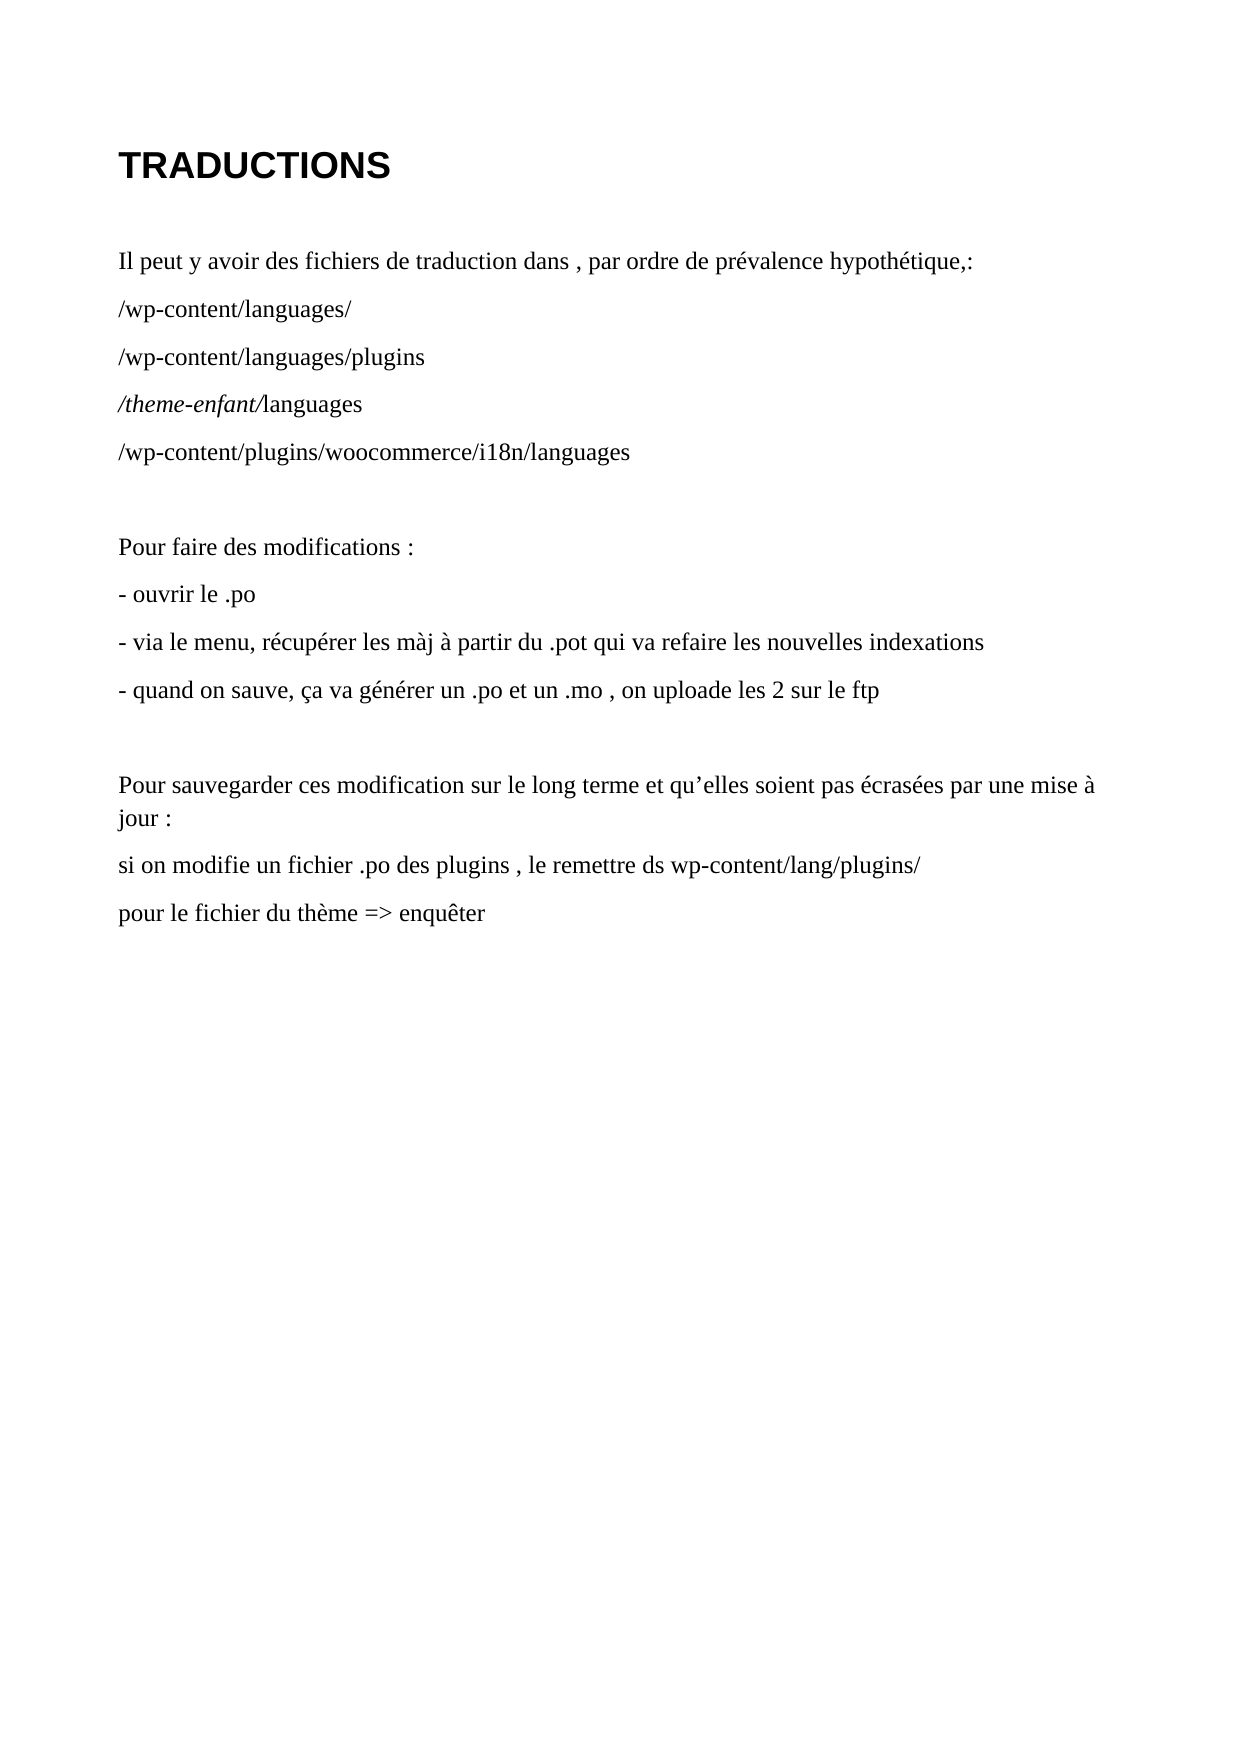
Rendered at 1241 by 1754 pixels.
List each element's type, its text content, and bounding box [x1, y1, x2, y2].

text - ouvrir le .po [118, 579, 1122, 608]
text /wp-content/languages/plugins [118, 342, 1122, 370]
text pour le fichier du thème => enquêter [118, 898, 1122, 927]
text /theme-enfant/languages [118, 389, 1122, 418]
text - via le menu, récupérer les màj à partir du .pot qui va refaire les nouvelles indexations [118, 627, 1122, 656]
text Il peut y avoir des fichiers de traduction dans , par ordre de prévalence hypothétique,: [118, 246, 1122, 275]
text si on modifie un fichier .po des plugins , le remettre ds wp-content/lang/plugins/ [118, 851, 1122, 879]
subtitle TRADUCTIONS [118, 143, 1122, 186]
text /wp-content/languages/ [118, 294, 1122, 323]
text /wp-content/plugins/woocommerce/i18n/languages [118, 437, 1122, 466]
text - quand on sauve, ça va générer un .po et un .mo , on uploade les 2 sur le ftp [118, 675, 1122, 703]
text Pour sauvegarder ces modification sur le long terme et qu’elles soient pas écrasées par une mise à jour : [118, 770, 1122, 832]
text Pour faire des modifications : [118, 532, 1122, 561]
